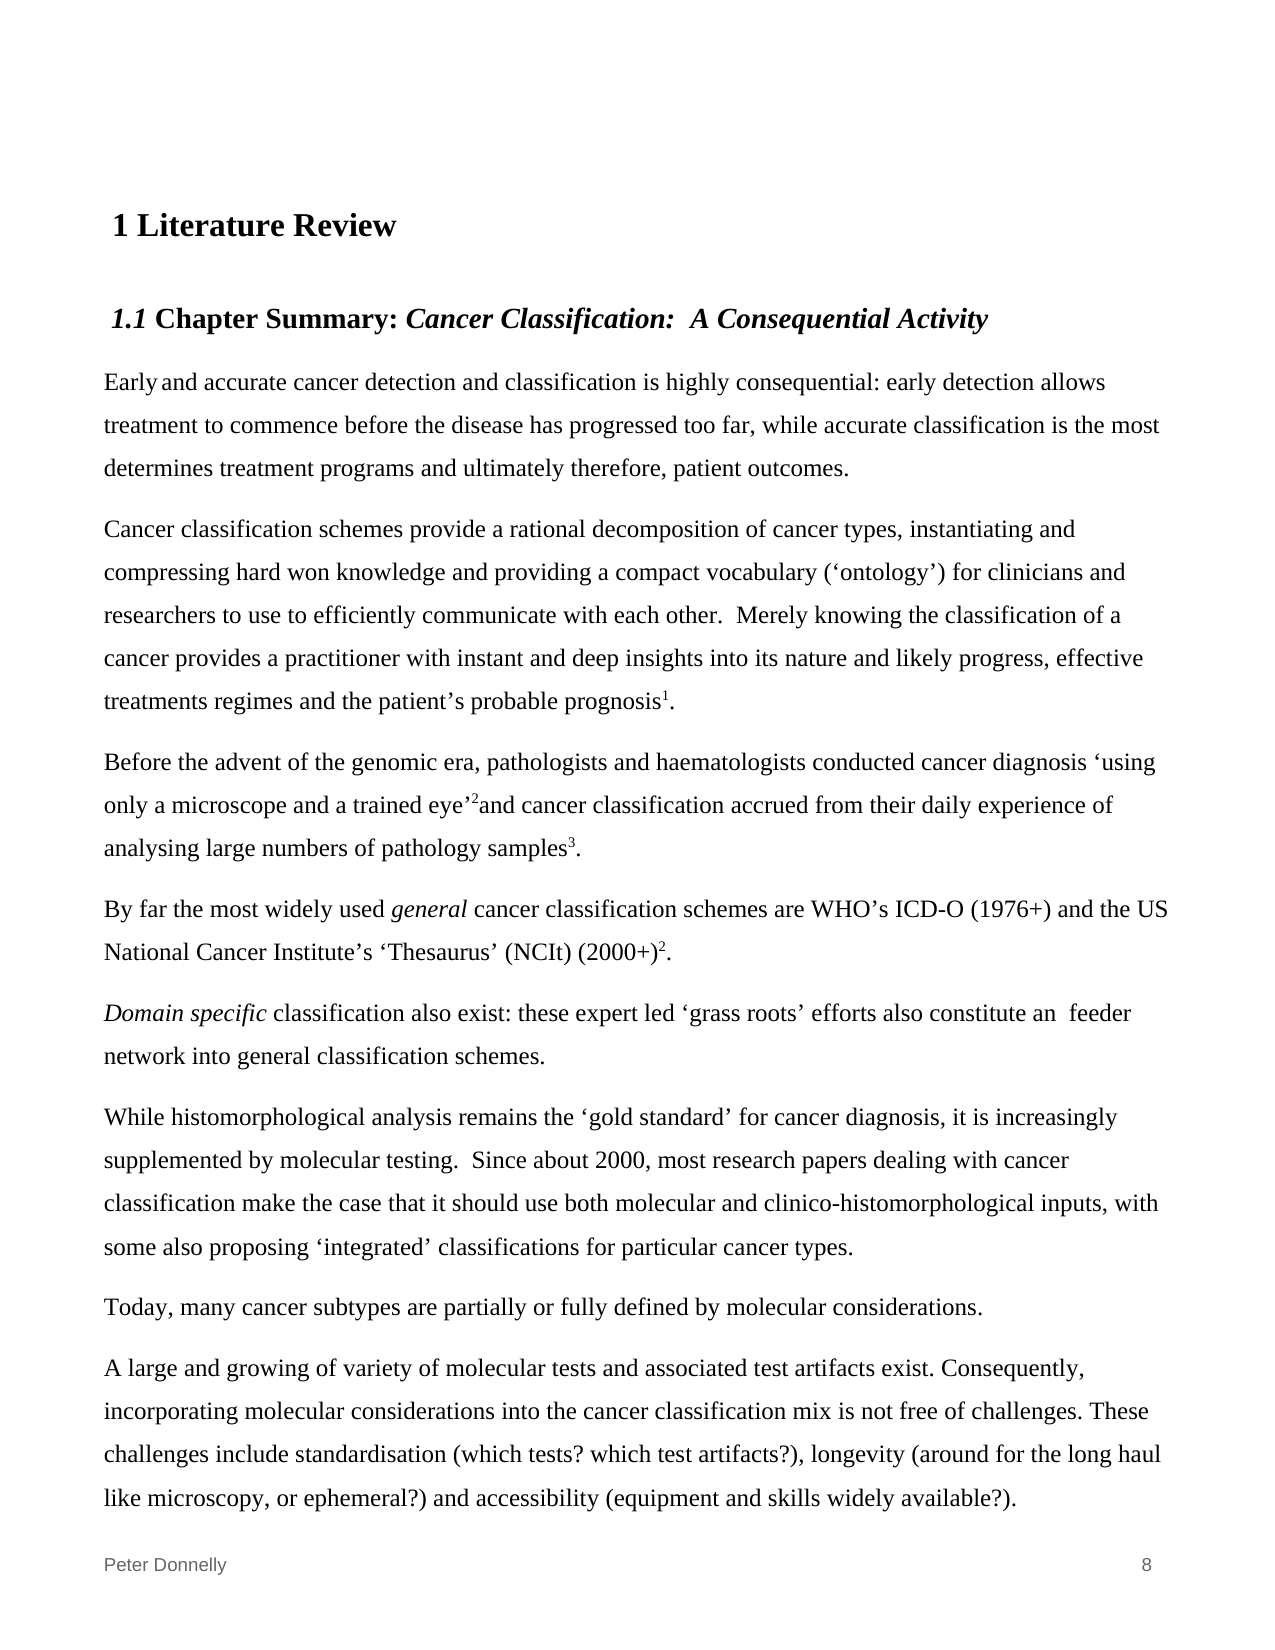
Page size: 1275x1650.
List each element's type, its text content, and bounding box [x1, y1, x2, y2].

text Before the advent of the genomic era, pathologists and haematologists conducted cancer diagnosis ‘using only a microscope and a trained eye’and cancer classification accrued from their daily experience of analysing large numbers of pathology samples. [103, 747, 1181, 862]
text Early and accurate cancer detection and classification is highly consequential: early detection allows treatment to commence before the disease has progressed too far, while accurate classification is the most determines treatment programs and ultimately therefore, patient outcomes. [103, 367, 1181, 482]
text Domain specific classification also exist: these expert led ‘grass roots’ efforts also constitute an feeder network into general classification schemes. [103, 998, 1181, 1070]
text Cancer classification schemes provide a rational decomposition of cancer types, instantiating and compressing hard won knowledge and providing a compact vocabulary (‘ontology’) for clinicians and researchers to use to efficiently communicate with each other. Merely knowing the classification of a cancer provides a practitioner with instant and deep insights into its nature and likely progress, effective treatments regimes and the patient’s probable prognosis. [103, 514, 1181, 715]
text A large and growing of variety of molecular tests and associated test artifacts exist. Consequently, incorporating molecular considerations into the cancer classification mix is not free of challenges. These challenges include standardisation (which tests? which test artifacts?), longevity (around for the long haul like microscopy, or ephemeral?) and accessibility (equipment and skills widely available?). [103, 1353, 1181, 1511]
text Today, many cancer subtypes are partially or fully defined by molecular considerations. [103, 1292, 1181, 1321]
text While histomorphological analysis remains the ‘gold standard’ for cancer diagnosis, it is increasingly supplemented by molecular testing. Since about 2000, most research papers dealing with cancer classification make the case that it should use both molecular and clinico-histomorphological inputs, with some also proposing ‘integrated’ classifications for particular cancer types. [103, 1102, 1181, 1260]
subtitle Literature Review [103, 206, 1181, 244]
text By far the most widely used general cancer classification schemes are WHO’s ICD-O (1976+) and the US National Cancer Institute’s ‘Thesaurus’ (NCIt) (2000+). [103, 894, 1181, 966]
subtitle Chapter Summary: Cancer Classification: A Consequential Activity [103, 301, 1181, 334]
